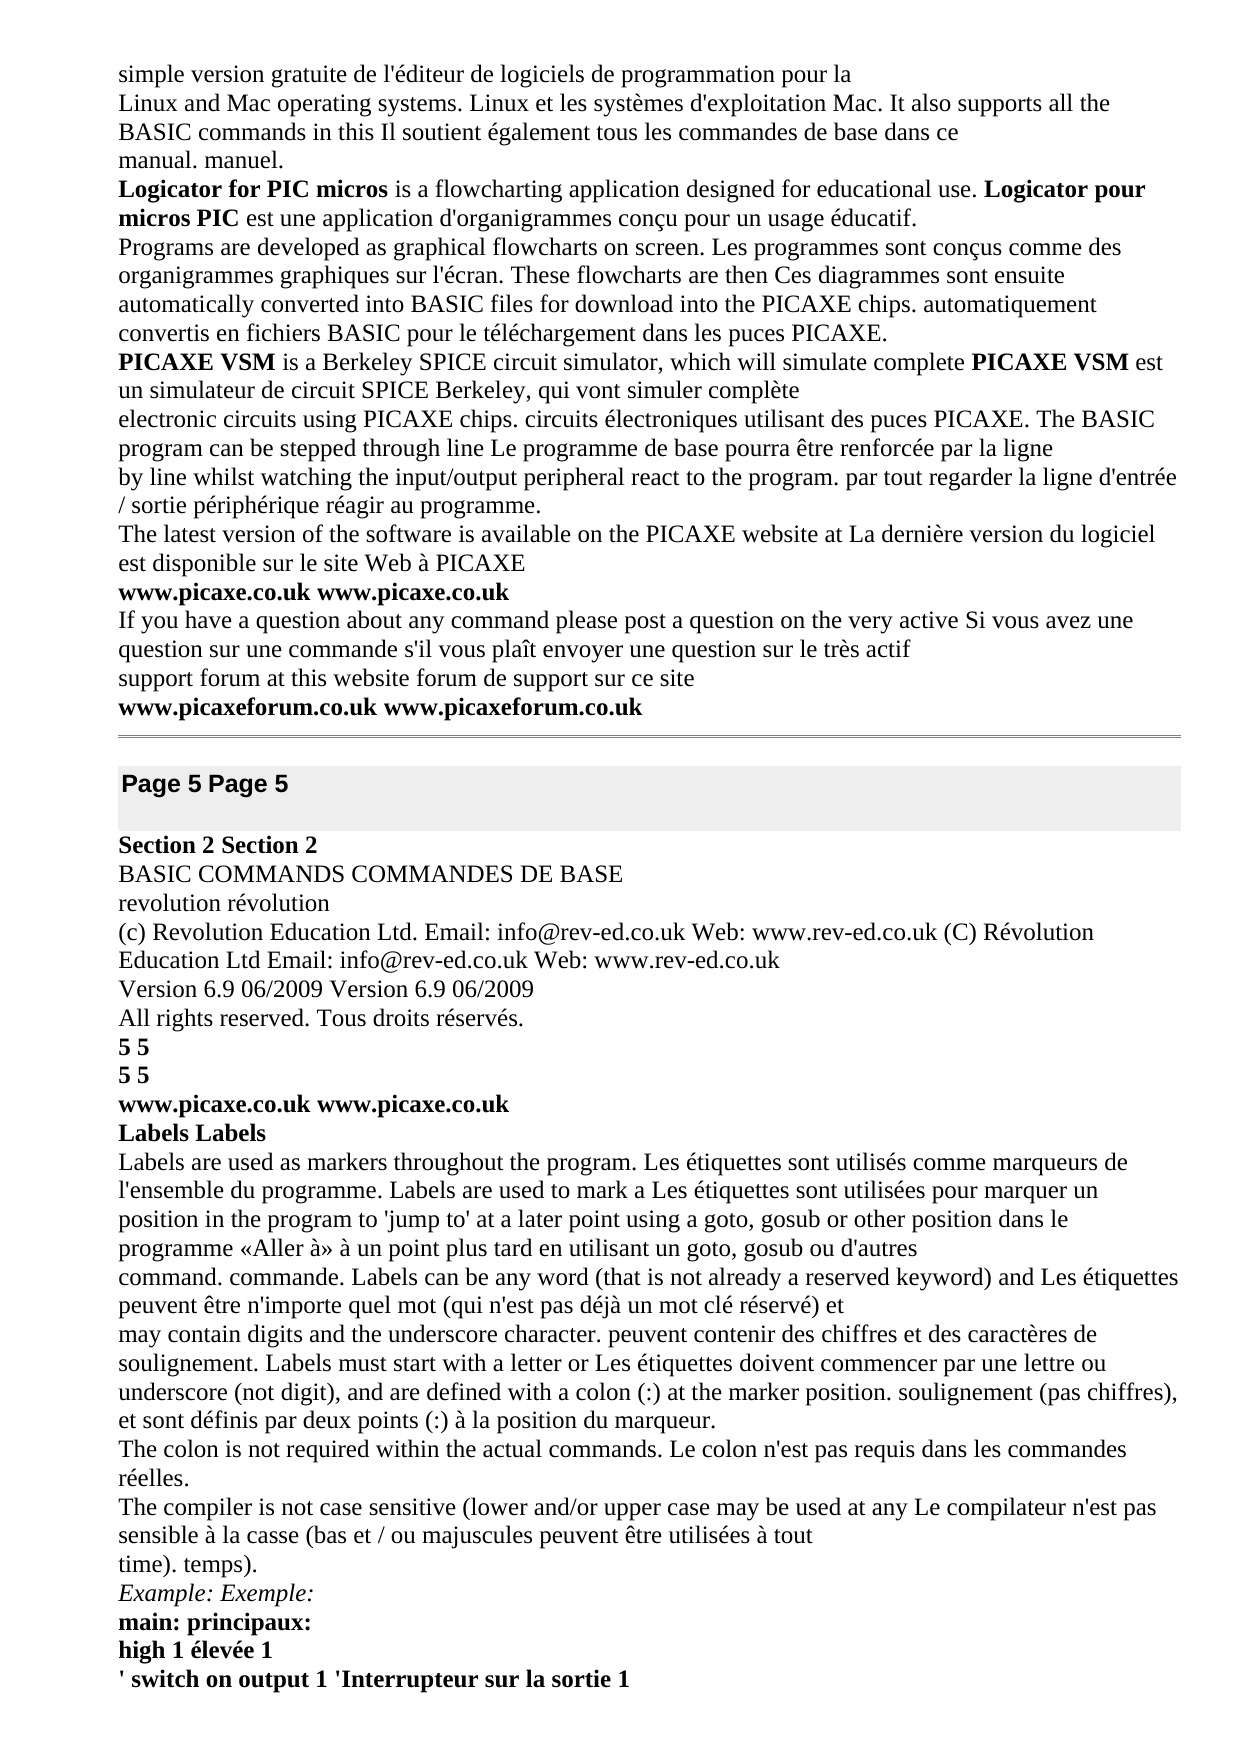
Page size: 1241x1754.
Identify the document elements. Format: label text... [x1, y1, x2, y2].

text If you have a question about any command please post a question on the very active Si vous avez une question sur une commande s'il vous plaît envoyer une question sur le très actif [118, 605, 1181, 663]
text BASIC COMMANDS COMMANDES DE BASE [118, 859, 1181, 888]
text 5 5 [118, 1032, 1181, 1061]
text ' switch on output 1 'Interrupteur sur la sortie 1 [118, 1664, 1181, 1693]
text simple version gratuite de l'éditeur de logiciels de programmation pour la [118, 59, 1181, 88]
text automatically converted into BASIC files for download into the PICAXE chips. automatiquement convertis en fichiers BASIC pour le téléchargement dans les puces PICAXE. [118, 289, 1181, 347]
text www.picaxe.co.uk www.picaxe.co.uk [118, 1089, 1181, 1118]
text support forum at this website forum de support sur ​​ce site [118, 663, 1181, 692]
text electronic circuits using PICAXE chips. circuits électroniques utilisant des puces PICAXE. The BASIC program can be stepped through line Le programme de base pourra être renforcée par la ligne [118, 404, 1181, 462]
text manual. manuel. [118, 145, 1181, 174]
text underscore (not digit), and are defined with a colon (:) at the marker position. soulignement (pas chiffres), et sont définis par deux points (:) à la position du marqueur. [118, 1377, 1181, 1434]
text (c) Revolution Education Ltd. Email: info@rev-ed.co.uk Web: www.rev-ed.co.uk (C) Révolution Education Ltd Email: info@rev-ed.co.uk Web: www.rev-ed.co.uk [118, 917, 1181, 974]
text PICAXE VSM is a Berkeley SPICE circuit simulator, which will simulate complete PICAXE VSM est un simulateur de circuit SPICE Berkeley, qui vont simuler complète [118, 347, 1181, 404]
text Programs are developed as graphical flowcharts on screen. Les programmes sont conçus comme des organigrammes graphiques sur l'écran. These flowcharts are then Ces diagrammes sont ensuite [118, 232, 1181, 289]
text www.picaxeforum.co.uk www.picaxeforum.co.uk [118, 692, 1181, 720]
text 5 5 [118, 1061, 1181, 1089]
text Labels Labels [118, 1118, 1181, 1147]
text All rights reserved. Tous droits réservés. [118, 1003, 1181, 1032]
text Logicator for PIC micros is a flowcharting application designed for educational use. Logicator pour micros PIC est une application d'organigrammes conçu pour un usage éducatif. [118, 174, 1181, 232]
text may contain digits and the underscore character. peuvent contenir des chiffres et des caractères de soulignement. Labels must start with a letter or Les étiquettes doivent commencer par une lettre ou [118, 1319, 1181, 1377]
text Section 2 Section 2 [118, 831, 1181, 859]
text The colon is not required within the actual commands. Le colon n'est pas requis dans les commandes réelles. [118, 1434, 1181, 1492]
text main: principaux: [118, 1607, 1181, 1636]
text revolution révolution [118, 888, 1181, 917]
text The latest version of the software is available on the PICAXE website at La dernière version du logiciel est disponible sur le site Web à PICAXE [118, 519, 1181, 577]
text Version 6.9 06/2009 Version 6.9 06/2009 [118, 974, 1181, 1003]
text The compiler is not case sensitive (lower and/or upper case may be used at any Le compilateur n'est pas sensible à la casse (bas et / ou majuscules peuvent être utilisées à tout [118, 1492, 1181, 1549]
text Example: Exemple: [118, 1578, 1181, 1607]
text Labels are used as markers throughout the program. Les étiquettes sont utilisés comme marqueurs de l'ensemble du programme. Labels are used to mark a Les étiquettes sont utilisées pour marquer un [118, 1147, 1181, 1204]
text command. commande. Labels can be any word (that is not already a reserved keyword) and Les étiquettes peuvent être n'importe quel mot (qui n'est pas déjà un mot clé réservé) et [118, 1262, 1181, 1319]
text by line whilst watching the input/output peripheral react to the program. par tout regarder la ligne d'entrée / sortie périphérique réagir au programme. [118, 462, 1181, 519]
text Linux and Mac operating systems. Linux et les systèmes d'exploitation Mac. It also supports all the BASIC commands in this Il soutient également tous les commandes de base dans ce [118, 88, 1181, 145]
text high 1 élevée 1 [118, 1636, 1181, 1664]
table_header Page 5 Page 5 [118, 766, 1181, 831]
text www.picaxe.co.uk www.picaxe.co.uk [118, 577, 1181, 605]
text time). temps). [118, 1549, 1181, 1578]
text position in the program to 'jump to' at a later point using a goto, gosub or other position dans le programme «Aller à» à un point plus tard en utilisant un goto, gosub ou d'autres [118, 1204, 1181, 1262]
